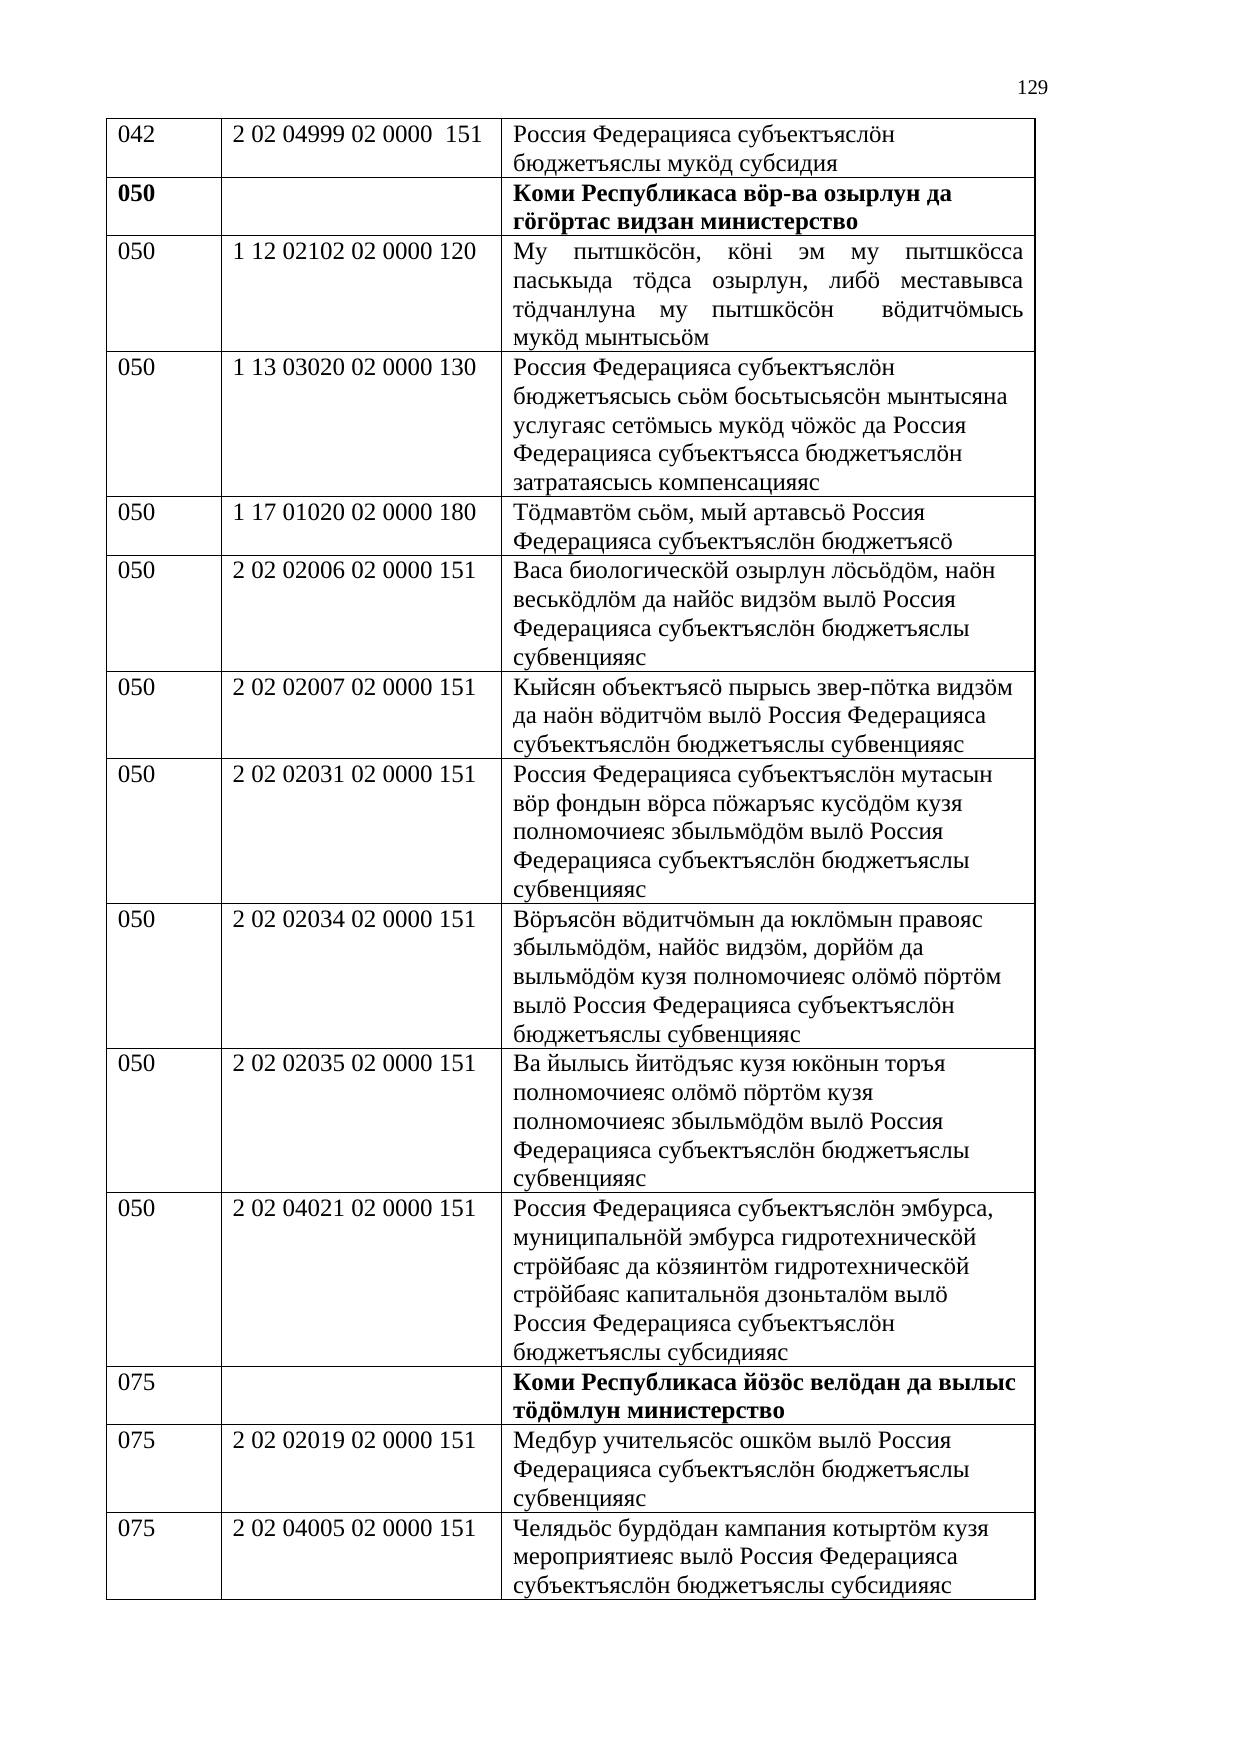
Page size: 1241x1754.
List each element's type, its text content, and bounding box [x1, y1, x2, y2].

table_cell 2 02 02034 02 0000 151 [222, 904, 501, 1047]
table_cell [222, 1367, 501, 1424]
table_cell 2 02 04005 02 0000 151 [222, 1513, 501, 1599]
table_cell 050 [107, 497, 221, 554]
table_cell 1 13 03020 02 0000 130 [222, 352, 501, 496]
table_cell Коми Республикаса вöр-ва озырлун да гöгöртас видзан министерство [502, 178, 1034, 235]
table_cell Россия Федерацияса субъектъяслöн эмбурса, муниципальнöй эмбурса гидротехническöй стрöйбаяс да кöзяинтöм гидротехническöй стрöйбаяс капитальнöя дзоньталöм вылö Россия Федерацияса субъектъяслöн бюджетъяслы субсидияяс [502, 1193, 1034, 1366]
table_cell Россия Федерацияса субъектъяслöн бюджетъясысь сьöм босьтысьясöн мынтысяна услугаяс сетöмысь мукöд чöжöс да Россия Федерацияса субъектъясса бюджетъяслöн затратаясысь компенсацияяс [502, 352, 1034, 496]
table_cell 042 [107, 119, 221, 177]
table_cell 050 [107, 352, 221, 496]
table_cell Васа биологическöй озырлун лöсьöдöм, наöн веськöдлöм да найöс видзöм вылö Россия Федерацияса субъектъяслöн бюджетъяслы субвенцияяс [502, 556, 1034, 671]
table_cell 2 02 02007 02 0000 151 [222, 672, 501, 758]
table_cell 2 02 02019 02 0000 151 [222, 1425, 501, 1512]
table_cell 050 [107, 1193, 221, 1366]
table_cell 050 [107, 236, 221, 351]
table_cell 050 [107, 1049, 221, 1192]
table_cell 050 [107, 904, 221, 1047]
table_cell 075 [107, 1513, 221, 1599]
table_cell Вöръясöн вöдитчöмын да юклöмын правояс збыльмöдöм, найöс видзöм, дорйöм да выльмöдöм кузя полномочиеяс олöмö пöртöм вылö Россия Федерацияса субъектъяслöн бюджетъяслы субвенцияяс [502, 904, 1034, 1047]
table_cell Тöдмавтöм сьöм, мый артавсьö Россия Федерацияса субъектъяслöн бюджетъясö [502, 497, 1034, 554]
table_cell Му пытшкöсöн, кöні эм му пытшкöсса паськыда тöдса озырлун, либö меставывса тöдчанлуна му пытшкöсöн вöдитчöмысь мукöд мынтысьöм [502, 236, 1034, 351]
table_cell 2 02 02006 02 0000 151 [222, 556, 501, 671]
table_cell 1 17 01020 02 0000 180 [222, 497, 501, 554]
table_cell Медбур учительясöс ошкöм вылö Россия Федерацияса субъектъяслöн бюджетъяслы субвенцияяс [502, 1425, 1034, 1512]
table_cell 2 02 04999 02 0000 151 [222, 119, 501, 177]
table_cell 075 [107, 1425, 221, 1512]
table_cell 050 [107, 178, 221, 235]
table_cell 075 [107, 1367, 221, 1424]
table_cell 050 [107, 759, 221, 903]
table_cell Кыйсян объектъясö пырысь звер-пöтка видзöм да наöн вöдитчöм вылö Россия Федерацияса субъектъяслöн бюджетъяслы субвенцияяс [502, 672, 1034, 758]
table_cell 050 [107, 672, 221, 758]
table_cell 1 12 02102 02 0000 120 [222, 236, 501, 351]
table_cell [222, 178, 501, 235]
table_cell Челядьöс бурдöдан кампания котыртöм кузя мероприятиеяс вылö Россия Федерацияса субъектъяслöн бюджетъяслы субсидияяс [502, 1513, 1034, 1599]
table_cell Коми Республикаса йöзöс велöдан да вылыс тöдöмлун министерство [502, 1367, 1034, 1424]
table_cell Ва йылысь йитöдъяс кузя юкöнын торъя полномочиеяс олöмö пöртöм кузя полномочиеяс збыльмöдöм вылö Россия Федерацияса субъектъяслöн бюджетъяслы субвенцияяс [502, 1049, 1034, 1192]
table_cell 2 02 02031 02 0000 151 [222, 759, 501, 903]
table_cell 050 [107, 556, 221, 671]
table_cell 2 02 04021 02 0000 151 [222, 1193, 501, 1366]
table_cell 2 02 02035 02 0000 151 [222, 1049, 501, 1192]
table_cell Россия Федерацияса субъектъяслöн мутасын вöр фондын вöрса пöжаръяс кусöдöм кузя полномочиеяс збыльмöдöм вылö Россия Федерацияса субъектъяслöн бюджетъяслы субвенцияяс [502, 759, 1034, 903]
table_cell Россия Федерацияса субъектъяслöн бюджетъяслы мукöд субсидия [502, 119, 1034, 177]
